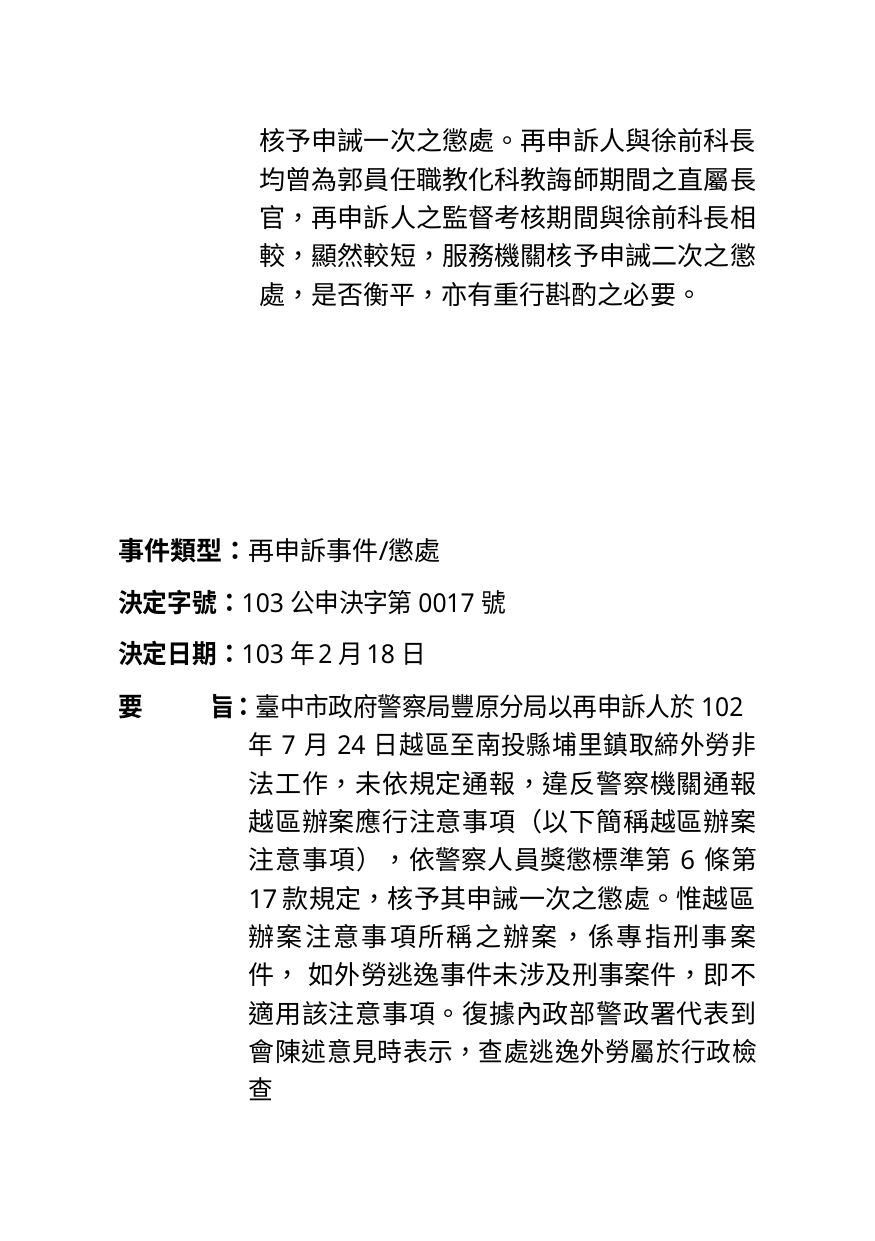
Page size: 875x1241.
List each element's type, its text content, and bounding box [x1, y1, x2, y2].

text 事件類型：再申訴事件/懲處 [118, 533, 793, 568]
text 要 旨：臺中市政府警察局豐原分局以再申訴人於 102 [118, 687, 793, 723]
text 核予申誡一次之懲處。再申訴人與徐前科長均曾為郭員任職教化科教誨師期間之直屬長官，再申訴人之監督考核期間與徐前科長相較，顯然較短，服務機關核予申誡二次之懲處，是否衡平，亦有重行斟酌之必要。 [259, 123, 756, 312]
text 決定字號：103 公申決字第 0017 號決定日期：103 年 2 月 18 日 [118, 584, 515, 671]
text 年 7 月 24 日越區至南投縣埔里鎮取締外勞非法工作，未依規定通報，違反警察機關通報越區辦案應行注意事項（以下簡稱越區辦案注意事項），依警察人員獎懲標準第 6 條第 17款規定，核予其申誡一次之懲處。惟越區辦案注意事項所稱之辦案，係專指刑事案件， 如外勞逃逸事件未涉及刑事案件，即不適用該注意事項。復據內政部警政署代表到會陳述意見時表示，查處逃逸外勞屬於行政檢查 [248, 727, 757, 1107]
